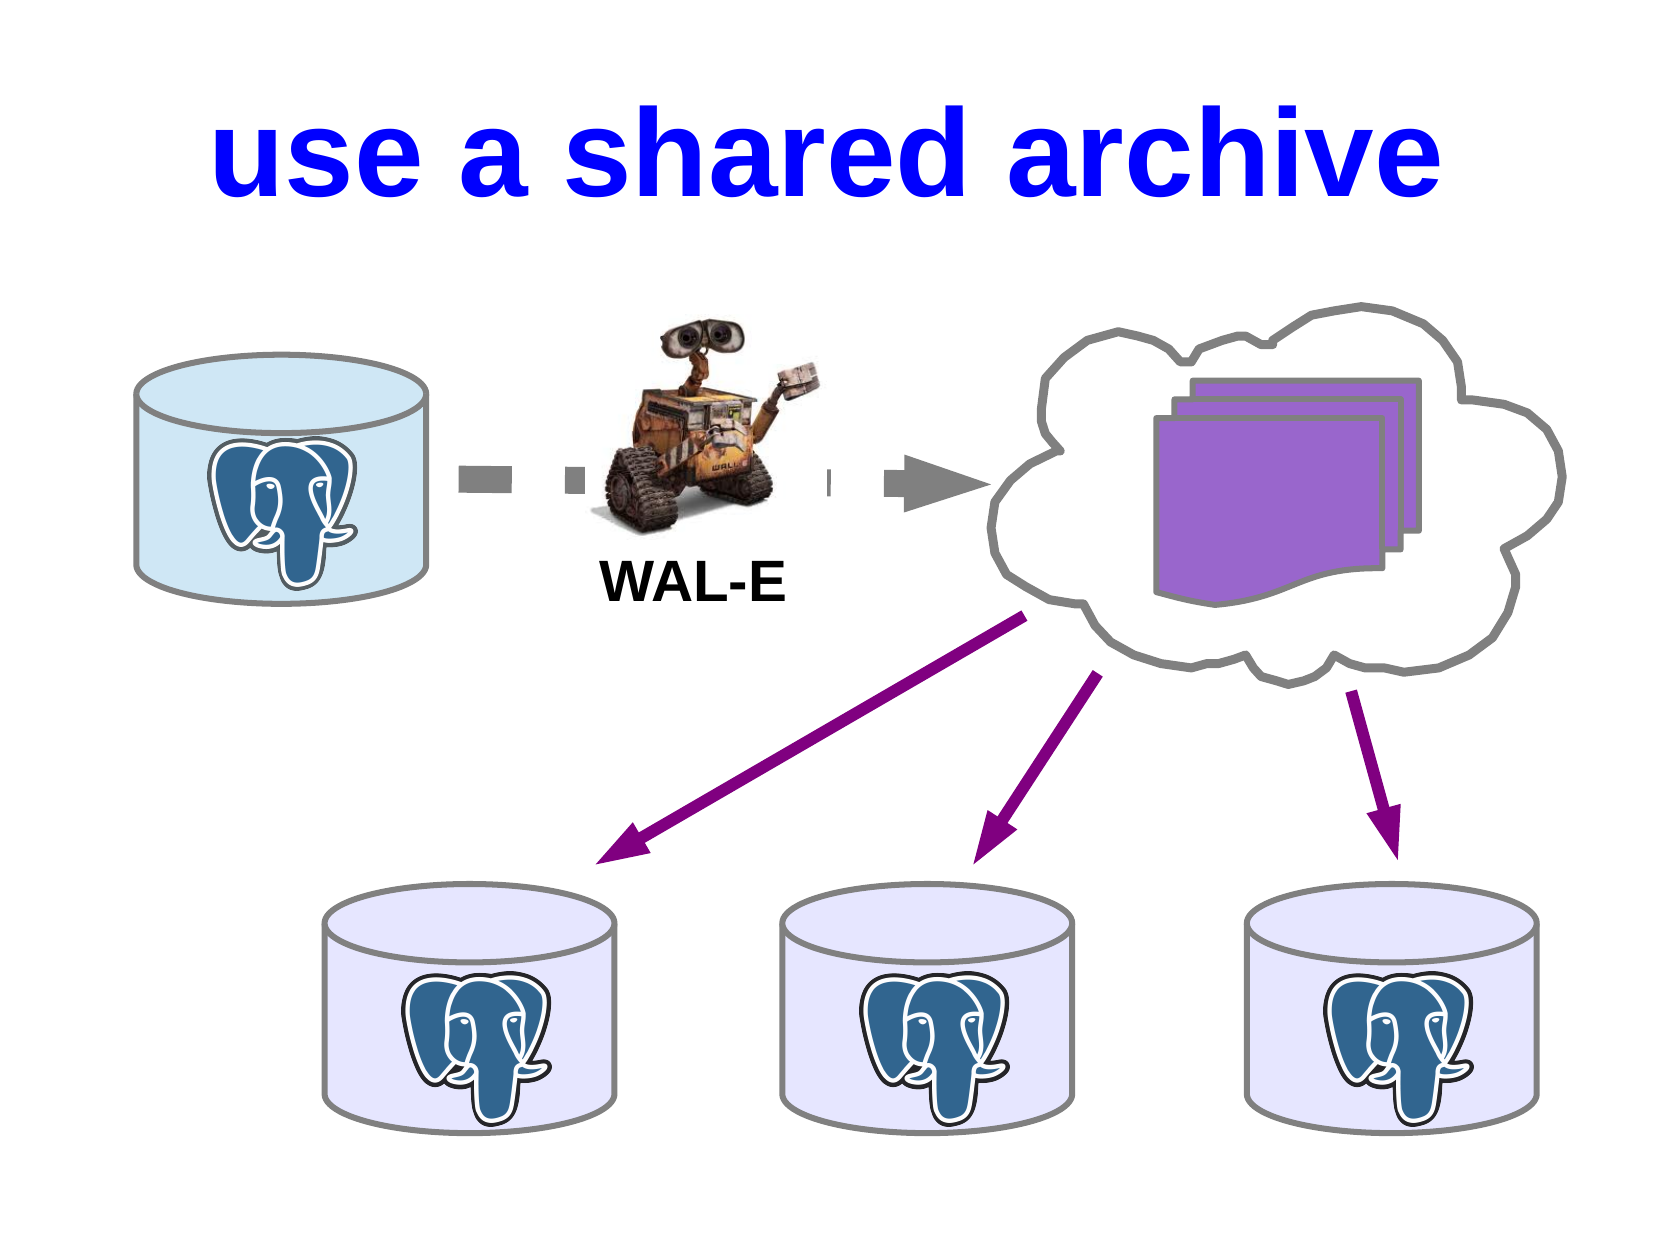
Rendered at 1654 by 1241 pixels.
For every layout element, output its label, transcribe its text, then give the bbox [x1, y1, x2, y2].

text_box [1246, 883, 1537, 1134]
text_box [136, 354, 427, 604]
picture [859, 971, 1010, 1127]
picture [207, 436, 358, 591]
text_box [782, 883, 1073, 1134]
title use a shared archive [82, 49, 1571, 257]
text_box [324, 883, 615, 1134]
picture [1323, 971, 1474, 1127]
picture [401, 971, 552, 1127]
text_box WAL-E [585, 541, 802, 622]
picture [585, 314, 827, 542]
text_box [1156, 380, 1419, 605]
